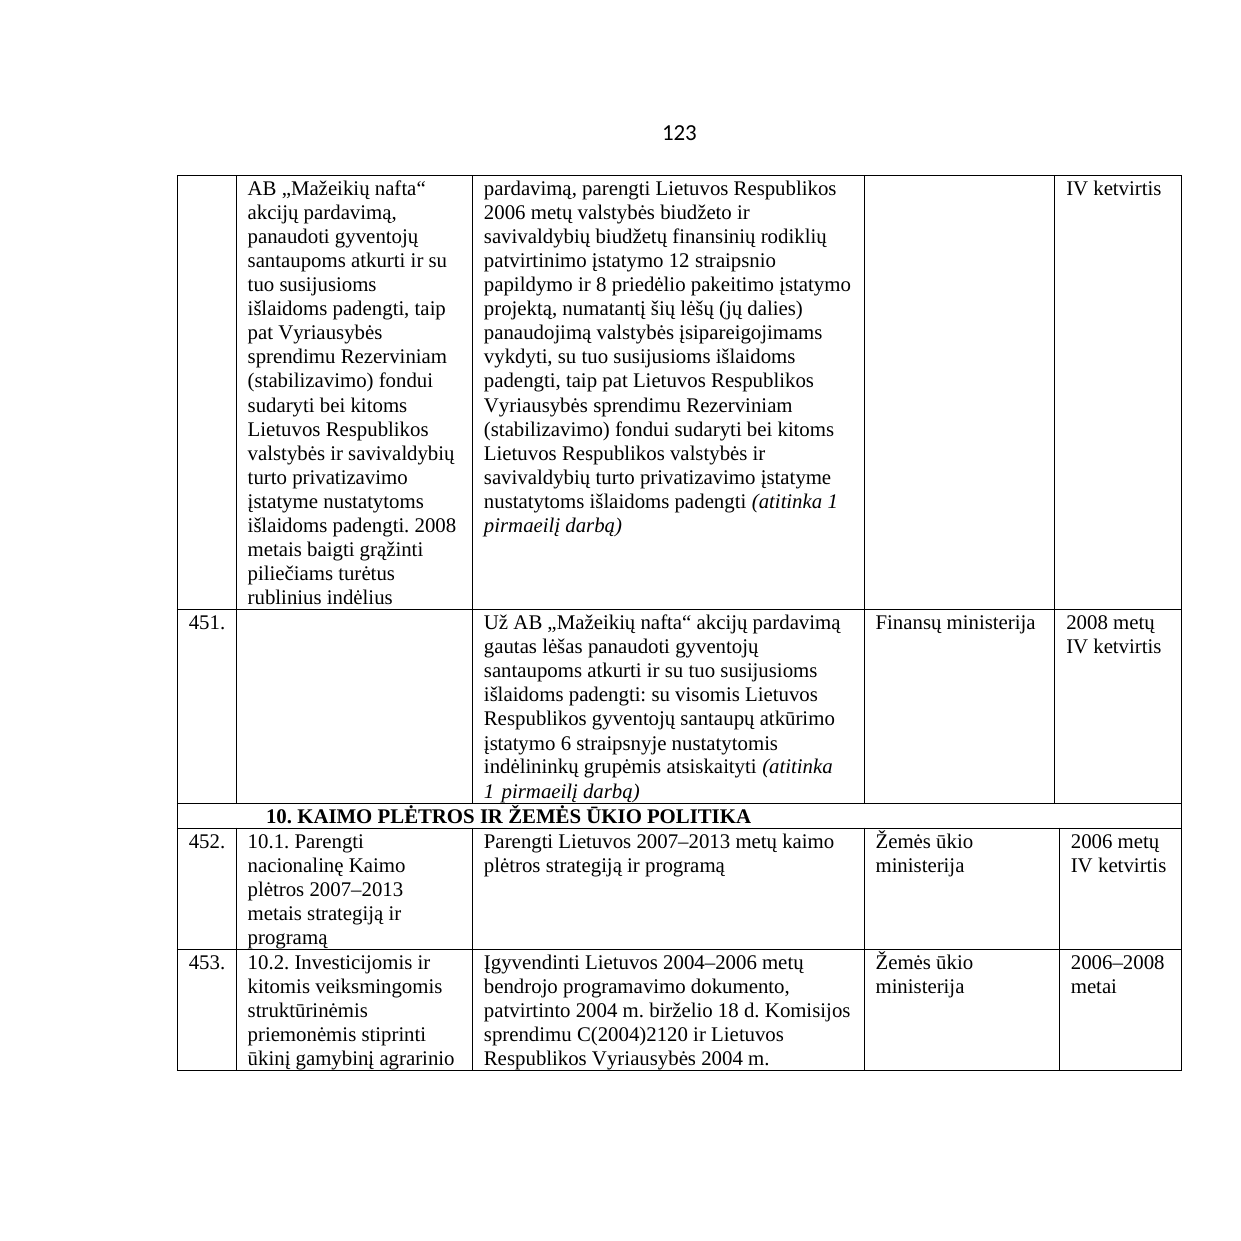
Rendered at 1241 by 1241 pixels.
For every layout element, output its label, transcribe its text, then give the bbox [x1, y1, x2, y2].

table_cell 453. [178, 950, 236, 1070]
table_cell 451. [178, 610, 236, 803]
table_cell 2008 metų IV ketvirtis [1055, 610, 1181, 803]
table_cell Žemės ūkio ministerija [865, 829, 1059, 949]
table_cell pardavimą, parengti Lietuvos Respublikos 2006 metų valstybės biudžeto ir savivaldybių biudžetų finansinių rodiklių patvirtinimo įstatymo 12 straipsnio papildymo ir 8 priedėlio pakeitimo įstatymo projektą, numatantį šių lėšų (jų dalies) panaudojimą valstybės įsipareigojimams vykdyti, su tuo susijusioms išlaidoms padengti, taip pat Lietuvos Respublikos Vyriausybės sprendimu Rezerviniam (stabilizavimo) fondui sudaryti bei kitoms Lietuvos Respublikos valstybės ir savivaldybių turto privatizavimo įstatyme nustatytoms išlaidoms padengti (atitinka 1 pirmaeilį darbą) [473, 176, 864, 609]
table_cell Finansų ministerija [865, 610, 1054, 803]
table_cell [178, 176, 236, 609]
table_cell 10.1. Parengti nacionalinę Kaimo plėtros 2007–2013 metais strategiją ir programą [237, 829, 472, 949]
table_cell 2006–2008 metai [1060, 950, 1181, 1070]
table_cell Įgyvendinti Lietuvos 2004–2006 metų bendrojo programavimo dokumento, patvirtinto 2004 m. birželio 18 d. Komisijos sprendimu C(2004)2120 ir Lietuvos Respublikos Vyriausybės 2004 m. [473, 950, 864, 1070]
table_cell Už AB „Mažeikių nafta“ akcijų pardavimą gautas lėšas panaudoti gyventojų santaupoms atkurti ir su tuo susijusioms išlaidoms padengti: su visomis Lietuvos Respublikos gyventojų santaupų atkūrimo įstatymo 6 straipsnyje nustatytomis indėlininkų grupėmis atsiskaityti (atitinka 1 pirmaeilį darbą) [473, 610, 864, 803]
table_cell Žemės ūkio ministerija [865, 950, 1059, 1070]
table_cell [237, 610, 472, 803]
table_cell 10. KAIMO PLĖTROS IR ŽEMĖS ŪKIO POLITIKA [178, 804, 1181, 828]
table_cell [865, 176, 1054, 609]
table_cell 2006 metų IV ketvirtis [1060, 829, 1181, 949]
table_cell Parengti Lietuvos 2007–2013 metų kaimo plėtros strategiją ir programą [473, 829, 864, 949]
table_cell 10.2. Investicijomis ir kitomis veiksmingomis struktūrinėmis priemonėmis stiprinti ūkinį gamybinį agrarinio [237, 950, 472, 1070]
table_cell IV ketvirtis [1055, 176, 1181, 609]
table_cell 452. [178, 829, 236, 949]
table_cell AB „Mažeikių nafta“ akcijų pardavimą, panaudoti gyventojų santaupoms atkurti ir su tuo susijusioms išlaidoms padengti, taip pat Vyriausybės sprendimu Rezerviniam (stabilizavimo) fondui sudaryti bei kitoms Lietuvos Respublikos valstybės ir savivaldybių turto privatizavimo įstatyme nustatytoms išlaidoms padengti. 2008 metais baigti grąžinti piliečiams turėtus rublinius indėlius [237, 176, 472, 609]
